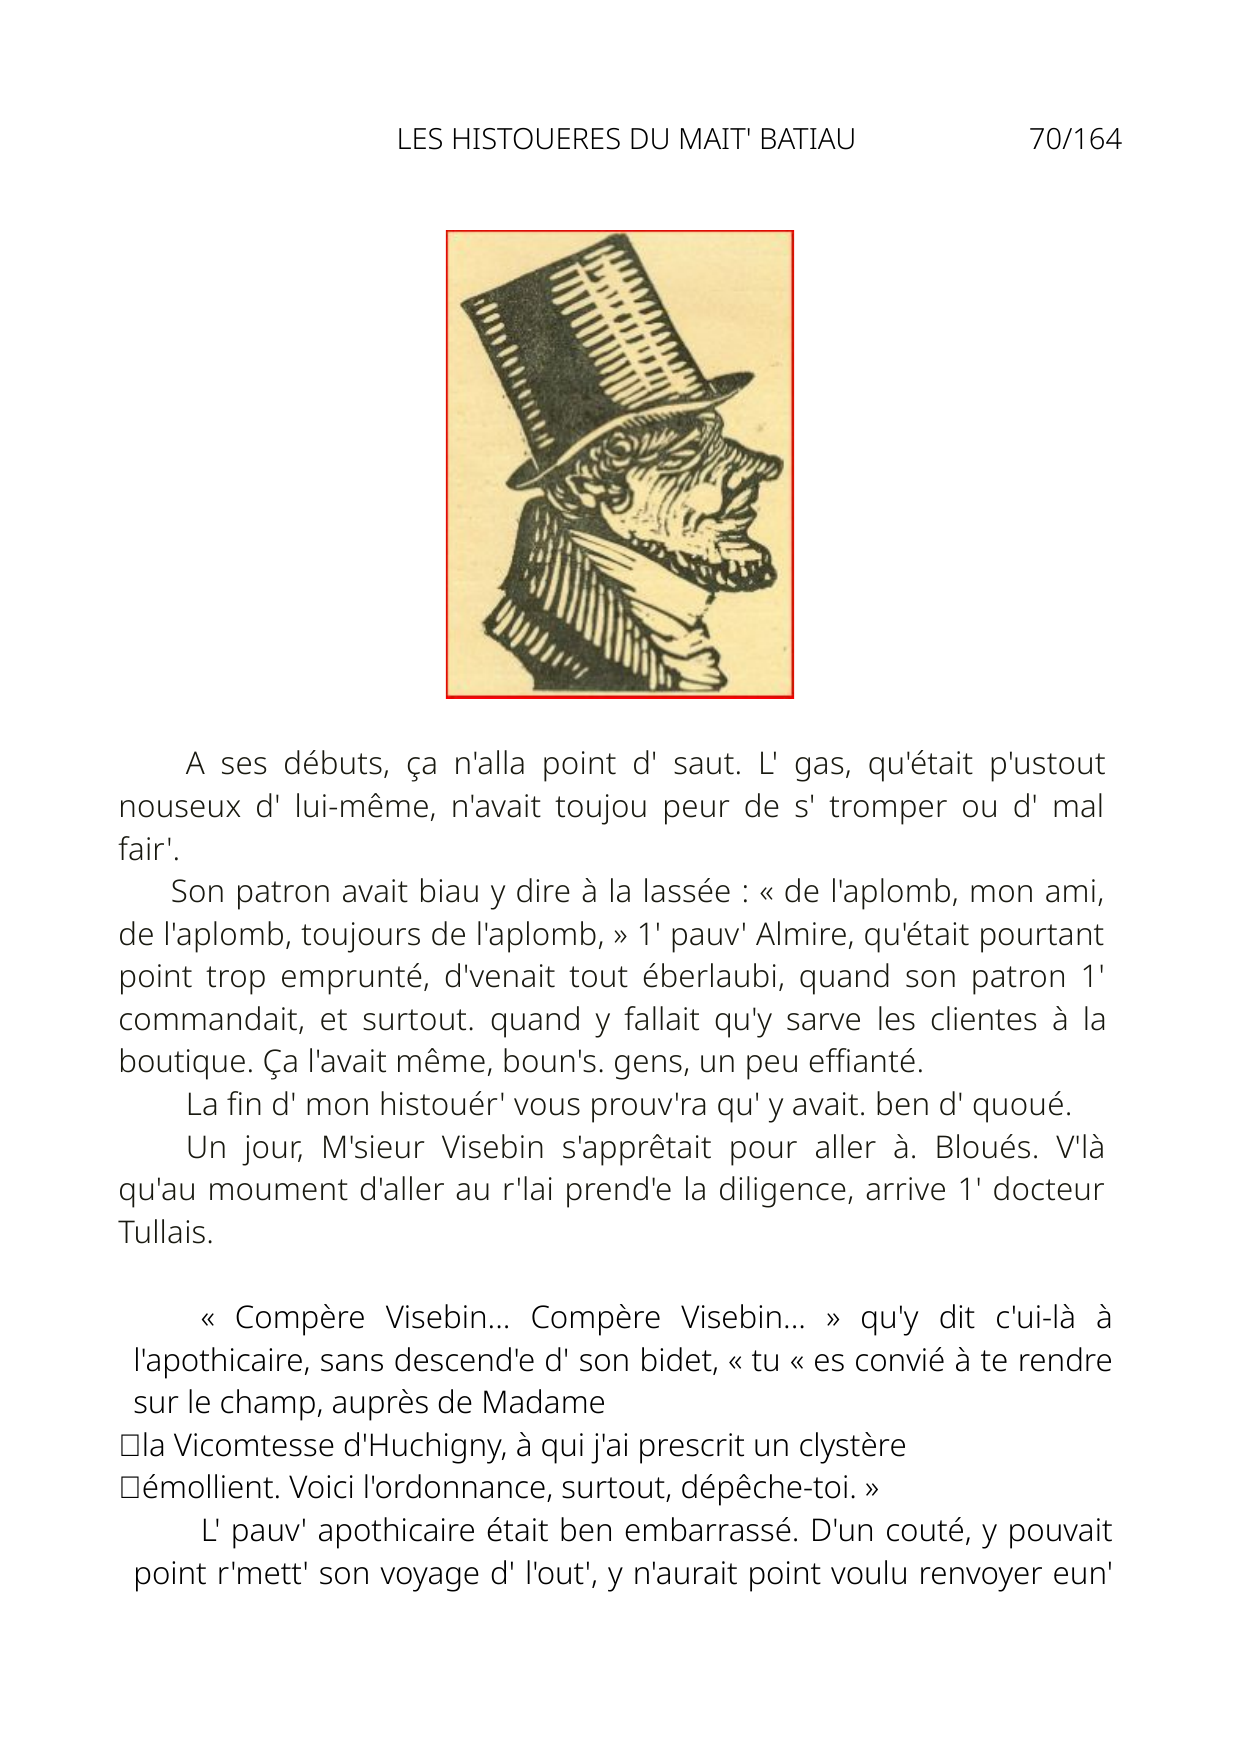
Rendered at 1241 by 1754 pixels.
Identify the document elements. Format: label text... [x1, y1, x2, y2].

text L' pauv' apothicaire était ben embarrassé. D'un couté, y pouvait point r'mett' son voyage d' l'out', y n'aurait point voulu renvoyer eun' [133, 1508, 1114, 1593]
text Son patron avait biau y dire à la lassée : « de l'aplomb, mon ami, de l'aplomb, toujours de l'aplomb, » 1' pauv' Almire, qu'était pourtant point trop emprunté, d'venait tout éberlaubi, quand son patron 1' commandait, et surtout. quand y fallait qu'y sarve les clientes à la boutique. Ça l'avait même, boun's. gens, un peu effianté. [118, 869, 1107, 1082]
list la Vicomtesse d'Huchigny, à qui j'ai prescrit un clystère [118, 1423, 1122, 1466]
picture [445, 230, 795, 699]
text Un jour, M'sieur Visebin s'apprêtait pour aller à. Bloués. V'là qu'au moument d'aller au r'lai prend'e la diligence, arrive 1' docteur Tullais. [118, 1125, 1107, 1252]
text « Compère Visebin... Compère Visebin... » qu'y dit c'ui-là à l'apothicaire, sans descend'e d' son bidet, « tu « es convié à te rendre sur le champ, auprès de Madame [133, 1295, 1114, 1423]
text La fin d' mon histouér' vous prouv'ra qu' y avait. ben d' quoué. [118, 1082, 1107, 1125]
list émollient. Voici l'ordonnance, surtout, dépêche-toi. » [118, 1466, 1122, 1508]
text A ses débuts, ça n'alla point d' saut. L' gas, qu'était p'ustout nouseux d' lui-même, n'avait toujou peur de s' tromper ou d' mal fair'. [118, 741, 1107, 869]
